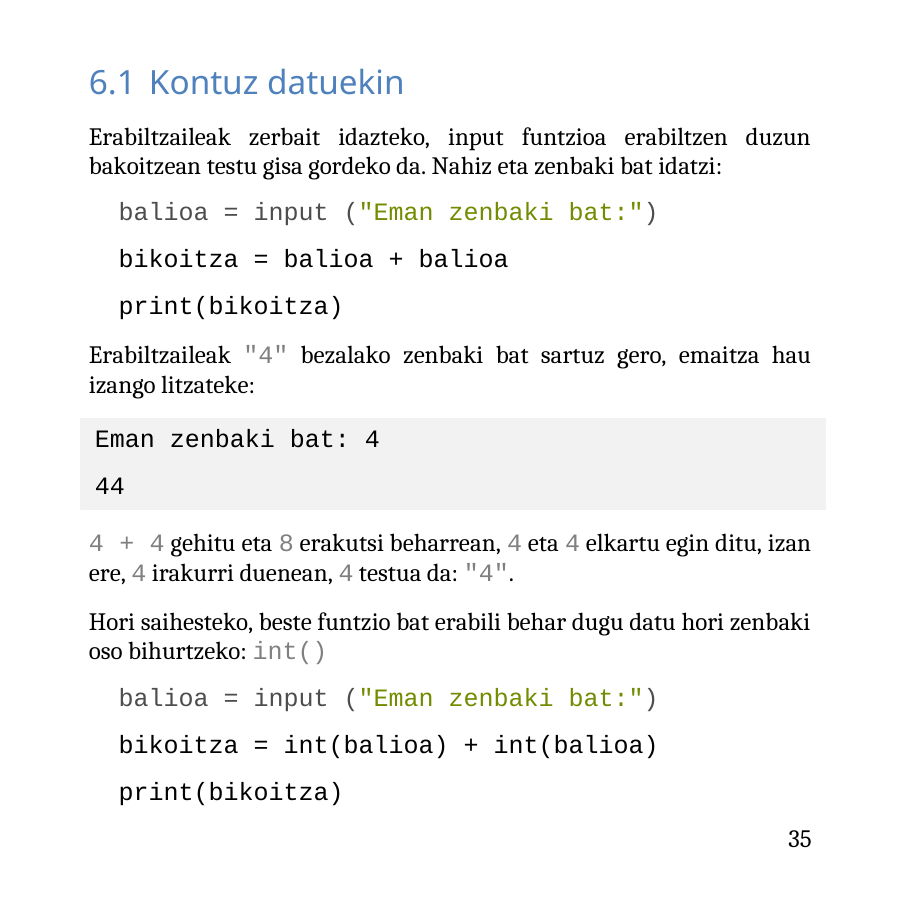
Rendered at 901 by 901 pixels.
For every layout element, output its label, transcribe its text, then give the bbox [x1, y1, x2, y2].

text print(bikoitza) [118, 779, 811, 808]
text Hori saihesteko, beste funtzio bat erabili behar dugu datu hori zenbaki oso bihurtzeko: int() [89, 608, 811, 667]
text bikoitza = int(balioa) + int(balioa) [118, 732, 811, 761]
text Eman zenbaki bat: 4 [86, 425, 820, 455]
text 44 [86, 465, 820, 504]
text Erabiltzaileak "4" bezalako zenbaki bat sartuz gero, emaitza hau izango litzateke: [89, 341, 811, 399]
text Erabiltzaileak zerbait idazteko, input funtzioa erabiltzen duzun bakoitzean testu gisa gordeko da. Nahiz eta zenbaki bat idatzi: [89, 123, 811, 181]
text bikoitza = balioa + balioa [118, 247, 811, 275]
text 4 + 4 gehitu eta 8 erakutsi beharrean, 4 eta 4 elkartu egin ditu, izan ere, 4 irakurri duenean, 4 testua da: "4". [89, 529, 811, 589]
text balioa = input ("Eman zenbaki bat:") [118, 685, 811, 714]
text balioa = input ("Eman zenbaki bat:") [118, 199, 811, 228]
subtitle Kontuz datuekin [89, 59, 811, 104]
text print(bikoitza) [118, 294, 811, 322]
